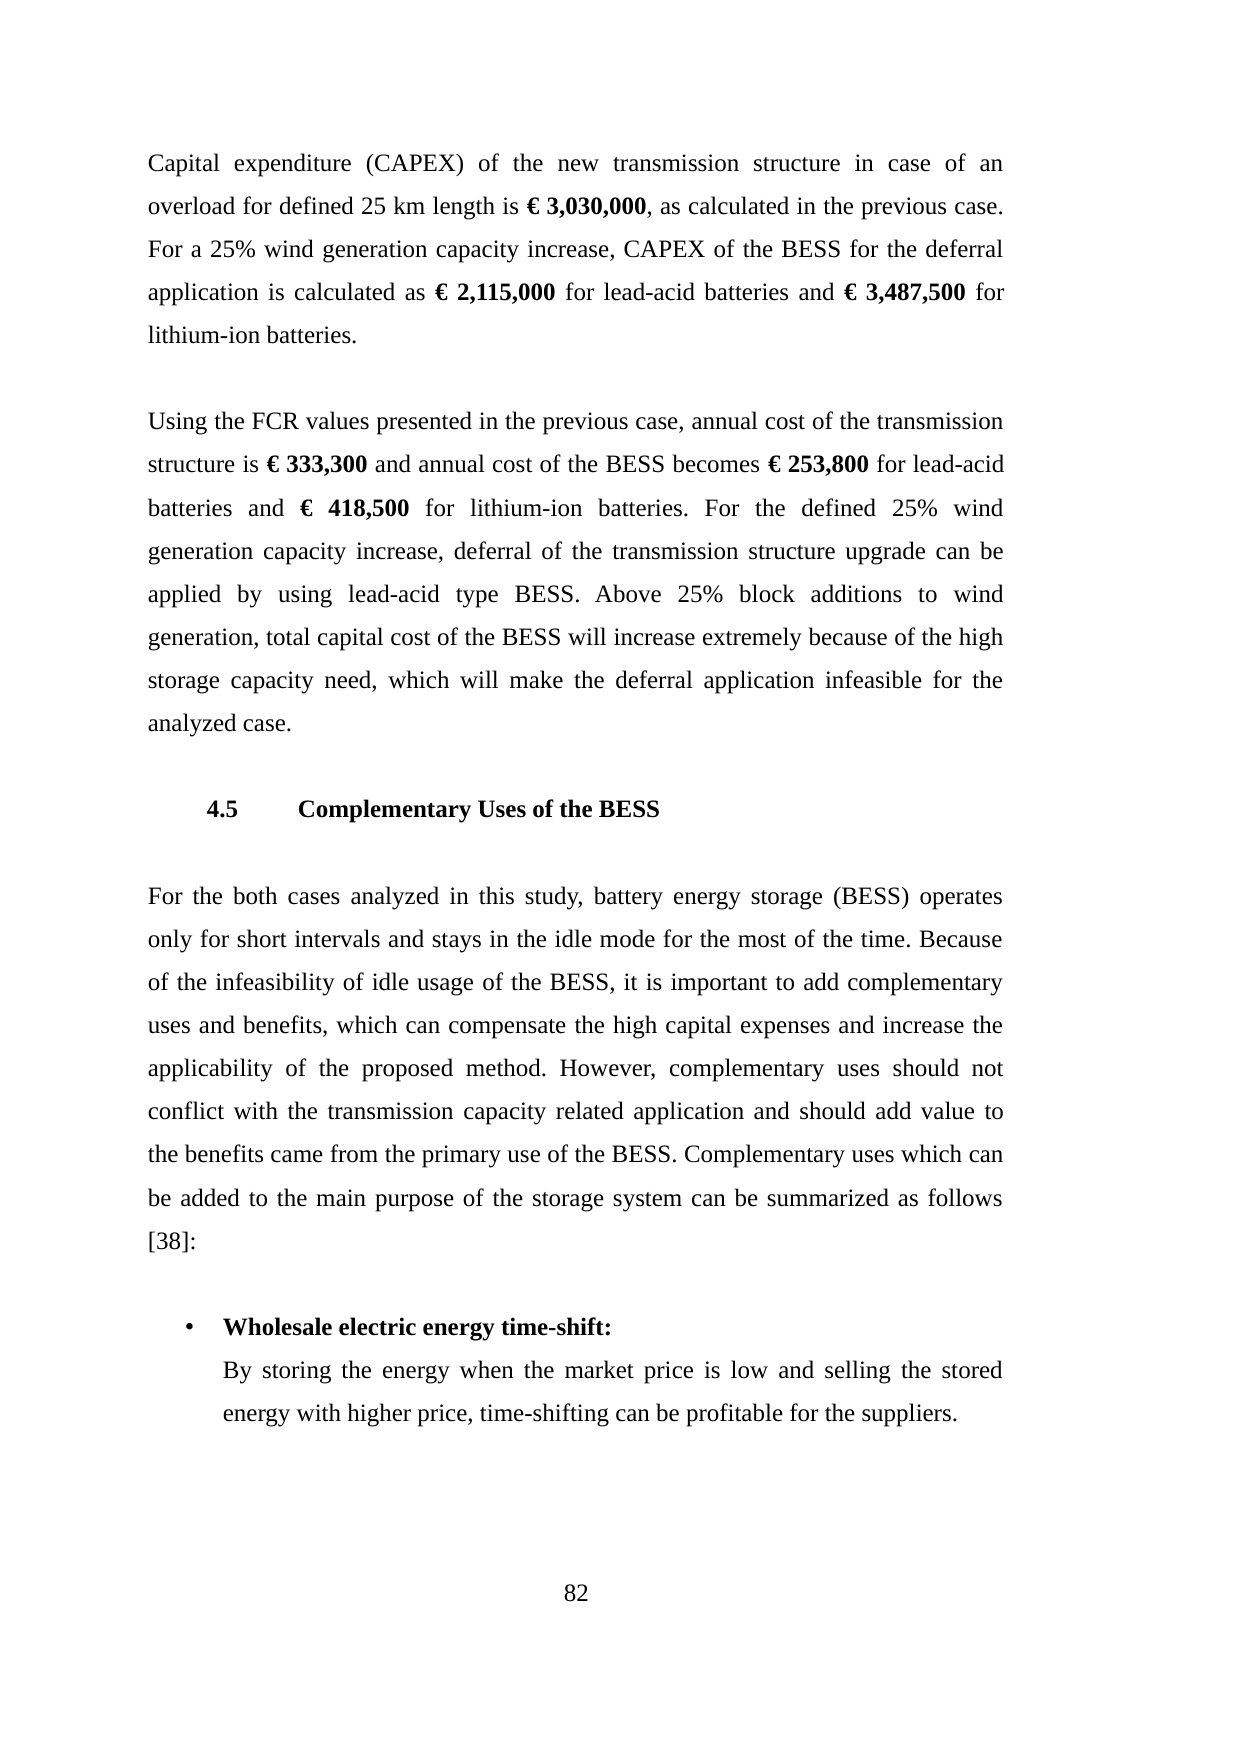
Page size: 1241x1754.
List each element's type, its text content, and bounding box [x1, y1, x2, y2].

list Complementary Uses of the BESS [207, 794, 1004, 823]
text For the both cases analyzed in this study, battery energy storage (BESS) operates only for short intervals and stays in the idle mode for the most of the time. Because of the infeasibility of idle usage of the BESS, it is important to add complementary uses and benefits, which can compensate the high capital expenses and increase the applicability of the proposed method. However, complementary uses should not conflict with the transmission capacity related application and should add value to the benefits came from the primary use of the BESS. Complementary uses which can be added to the main purpose of the storage system can be summarized as follows [38]⁠: [148, 881, 1004, 1254]
list By storing the energy when the market price is low and selling the stored energy with higher price, time-shifting can be profitable for the suppliers. [185, 1355, 1004, 1427]
text Capital expenditure (CAPEX) of the new transmission structure in case of an overload for defined 25 km length is € 3,030,000, as calculated in the previous case. For a 25% wind generation capacity increase, CAPEX of the BESS for the deferral application is calculated as € 2,115,000 for lead-acid batteries and € 3,487,500 for lithium-ion batteries. [148, 148, 1004, 349]
list Wholesale electric energy time-shift: [185, 1312, 1004, 1341]
text Using the FCR values presented in the previous case, annual cost of the transmission structure is € 333,300 and annual cost of the BESS becomes € 253,800 for lead-acid batteries and € 418,500 for lithium-ion batteries. For the defined 25% wind generation capacity increase, deferral of the transmission structure upgrade can be applied by using lead-acid type BESS. Above 25% block additions to wind generation, total capital cost of the BESS will increase extremely because of the high storage capacity need, which will make the deferral application infeasible for the analyzed case. [148, 406, 1004, 737]
